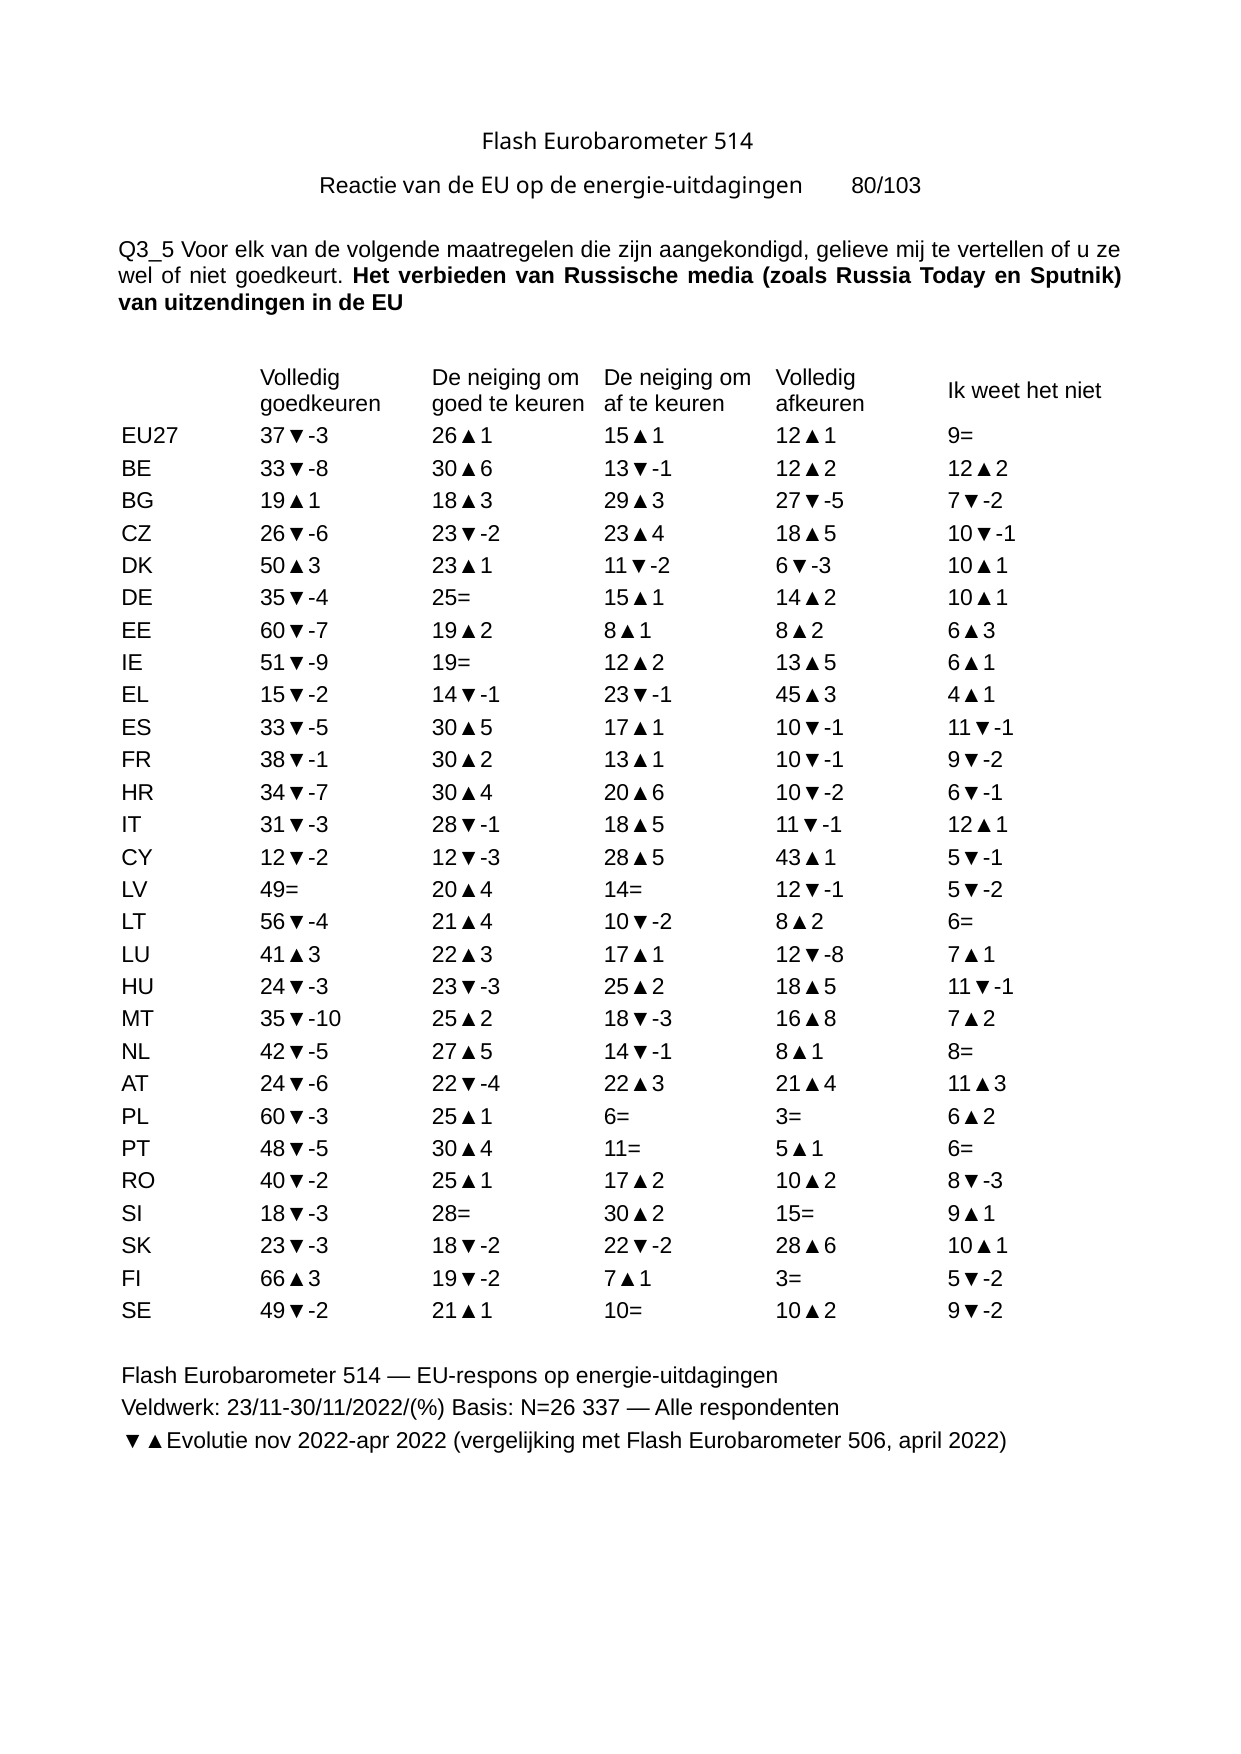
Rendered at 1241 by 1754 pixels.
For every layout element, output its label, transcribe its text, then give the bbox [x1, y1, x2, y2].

table_cell 12▼-1 [773, 873, 944, 905]
table_cell 8▲1 [601, 614, 772, 646]
table_cell 23▲4 [601, 516, 772, 549]
table_cell 5▼-1 [944, 840, 1116, 873]
table_cell 27▲5 [429, 1035, 601, 1067]
table_cell 20▲6 [601, 776, 772, 808]
table_cell 25▲2 [601, 970, 772, 1002]
table_cell 12▲1 [944, 808, 1116, 840]
table_cell 33▼-5 [257, 711, 429, 743]
table_cell 42▼-5 [257, 1035, 429, 1067]
table_cell 66▲3 [257, 1262, 429, 1294]
table_cell 33▼-8 [257, 452, 429, 484]
table_cell 21▲4 [773, 1067, 944, 1099]
table_cell 23▲1 [429, 549, 601, 581]
table_cell 11▼-2 [601, 549, 772, 581]
table_cell 15= [773, 1197, 944, 1229]
table_cell 26▲1 [429, 419, 601, 452]
table_cell 16▲8 [773, 1003, 944, 1035]
table_cell 18▲3 [429, 484, 601, 516]
table_cell 28▲5 [601, 840, 772, 873]
table_cell 23▼-3 [257, 1229, 429, 1262]
table_cell 38▼-1 [257, 743, 429, 776]
table_cell 43▲1 [773, 840, 944, 873]
table_cell 10▼-2 [601, 905, 772, 938]
table_cell 12▲2 [773, 452, 944, 484]
table_cell 35▼-10 [257, 1003, 429, 1035]
table_cell IT [118, 808, 257, 840]
table_cell 14▼-1 [601, 1035, 772, 1067]
table_cell 29▲3 [601, 484, 772, 516]
table_cell 6= [944, 1132, 1116, 1164]
table_cell 35▼-4 [257, 581, 429, 614]
table_cell 10▲1 [944, 549, 1116, 581]
table_cell 6▲2 [944, 1100, 1116, 1132]
table_cell 20▲4 [429, 873, 601, 905]
table_cell 18▲5 [773, 516, 944, 549]
table_cell ES [118, 711, 257, 743]
table_cell MT [118, 1003, 257, 1035]
table_cell 26▼-6 [257, 516, 429, 549]
table_cell IE [118, 646, 257, 678]
table_cell 21▲4 [429, 905, 601, 938]
table_cell 8▼-3 [944, 1164, 1116, 1197]
table_cell 5▲1 [773, 1132, 944, 1164]
text Q3_5 Voor elk van de volgende maatregelen die zijn aangekondigd, gelieve mij te vertellen of u ze wel of niet goedkeurt. Het verbieden van Russische media (zoals Russia Today en Sputnik) van uitzendingen in de EU [118, 236, 1122, 315]
table_cell EU27 [118, 419, 257, 452]
table_cell 31▼-3 [257, 808, 429, 840]
table_cell 6= [601, 1100, 772, 1132]
table_cell [257, 1326, 429, 1359]
table_cell 13▼-1 [601, 452, 772, 484]
table_cell 9▲1 [944, 1197, 1116, 1229]
table_cell 25▲2 [429, 1003, 601, 1035]
table_cell 10▲2 [773, 1164, 944, 1197]
table_cell 3= [773, 1262, 944, 1294]
table_cell RO [118, 1164, 257, 1197]
table_cell 14▲2 [773, 581, 944, 614]
table_cell 19▲2 [429, 614, 601, 646]
table_cell HU [118, 970, 257, 1002]
table_cell 49= [257, 873, 429, 905]
table_cell 28▼-1 [429, 808, 601, 840]
table_cell 28= [429, 1197, 601, 1229]
table_cell 48▼-5 [257, 1132, 429, 1164]
table_cell 24▼-6 [257, 1067, 429, 1099]
table_cell 13▲1 [601, 743, 772, 776]
table_cell 60▼-3 [257, 1100, 429, 1132]
table_cell 30▲4 [429, 776, 601, 808]
table_cell 19▲1 [257, 484, 429, 516]
table_cell 22▼-2 [601, 1229, 772, 1262]
table_cell HR [118, 776, 257, 808]
table_cell 10▼-1 [773, 743, 944, 776]
table_cell [944, 1326, 1116, 1359]
table_cell 5▼-2 [944, 873, 1116, 905]
table_cell 19▼-2 [429, 1262, 601, 1294]
table_cell 45▲3 [773, 679, 944, 711]
table_cell 12▼-8 [773, 938, 944, 970]
table_cell 9= [944, 419, 1116, 452]
table_cell 22▼-4 [429, 1067, 601, 1099]
table_header De neiging om goed te keuren [429, 361, 601, 419]
table_cell 10= [601, 1294, 772, 1326]
table_cell 49▼-2 [257, 1294, 429, 1326]
table_cell BG [118, 484, 257, 516]
table_cell 30▲5 [429, 711, 601, 743]
table_cell 12▼-3 [429, 840, 601, 873]
table_cell 11= [601, 1132, 772, 1164]
table_cell 18▲5 [601, 808, 772, 840]
table_cell 19= [429, 646, 601, 678]
table_cell 12▲2 [601, 646, 772, 678]
table_cell 14▼-1 [429, 679, 601, 711]
table_cell 18▼-3 [257, 1197, 429, 1229]
table_cell CZ [118, 516, 257, 549]
table_cell 30▲2 [429, 743, 601, 776]
table_cell [429, 1326, 601, 1359]
table_cell 12▼-2 [257, 840, 429, 873]
table_cell 4▲1 [944, 679, 1116, 711]
table_cell 11▲3 [944, 1067, 1116, 1099]
table_cell PT [118, 1132, 257, 1164]
table_header Ik weet het niet [944, 361, 1116, 419]
table_cell 18▼-3 [601, 1003, 772, 1035]
table_header De neiging om af te keuren [601, 361, 772, 419]
table_cell 25▲1 [429, 1100, 601, 1132]
table_cell 10▲2 [773, 1294, 944, 1326]
table_cell 7▲2 [944, 1003, 1116, 1035]
table_cell 41▲3 [257, 938, 429, 970]
table_cell 25= [429, 581, 601, 614]
table_cell 3= [773, 1100, 944, 1132]
table_cell 11▼-1 [944, 711, 1116, 743]
table_cell AT [118, 1067, 257, 1099]
table_cell 28▲6 [773, 1229, 944, 1262]
table_cell CY [118, 840, 257, 873]
table_cell 51▼-9 [257, 646, 429, 678]
table_cell 14= [601, 873, 772, 905]
table_cell 23▼-2 [429, 516, 601, 549]
table_cell SE [118, 1294, 257, 1326]
table_cell EL [118, 679, 257, 711]
table_cell 30▲6 [429, 452, 601, 484]
table_cell LV [118, 873, 257, 905]
table_cell 8▲2 [773, 905, 944, 938]
table_cell 24▼-3 [257, 970, 429, 1002]
table_cell 10▲1 [944, 581, 1116, 614]
table_cell 15▲1 [601, 419, 772, 452]
table_cell 15▼-2 [257, 679, 429, 711]
table_cell [773, 1326, 944, 1359]
table_cell 34▼-7 [257, 776, 429, 808]
table_cell 27▼-5 [773, 484, 944, 516]
table_cell FI [118, 1262, 257, 1294]
table_cell 11▼-1 [773, 808, 944, 840]
table_header Volledig afkeuren [773, 361, 944, 419]
table_cell ▼▲Evolutie nov 2022-apr 2022 (vergelijking met Flash Eurobarometer 506, april 2022) [118, 1424, 1116, 1456]
table_cell 17▲1 [601, 711, 772, 743]
table_cell 12▲1 [773, 419, 944, 452]
table_cell 6▲1 [944, 646, 1116, 678]
table_cell Flash Eurobarometer 514 — EU-respons op energie-uitdagingen [118, 1359, 1116, 1391]
table_cell 11▼-1 [944, 970, 1116, 1002]
table_cell [118, 1326, 257, 1359]
table_cell 17▲2 [601, 1164, 772, 1197]
table_cell 37▼-3 [257, 419, 429, 452]
table_header Volledig goedkeuren [257, 361, 429, 419]
table_cell 8▲1 [773, 1035, 944, 1067]
table_cell 6▼-1 [944, 776, 1116, 808]
table_cell 10▼-1 [944, 516, 1116, 549]
table_cell 10▼-2 [773, 776, 944, 808]
table_cell 30▲4 [429, 1132, 601, 1164]
table_cell 17▲1 [601, 938, 772, 970]
table_cell 21▲1 [429, 1294, 601, 1326]
table_cell LU [118, 938, 257, 970]
table_cell SI [118, 1197, 257, 1229]
table_cell 6▲3 [944, 614, 1116, 646]
table_cell PL [118, 1100, 257, 1132]
table_cell 30▲2 [601, 1197, 772, 1229]
table_cell 9▼-2 [944, 743, 1116, 776]
table_cell 8▲2 [773, 614, 944, 646]
table_cell 7▲1 [601, 1262, 772, 1294]
table_cell DE [118, 581, 257, 614]
table_cell [601, 1326, 772, 1359]
table_cell 13▲5 [773, 646, 944, 678]
table_cell 6▼-3 [773, 549, 944, 581]
table_cell EE [118, 614, 257, 646]
table_cell 7▲1 [944, 938, 1116, 970]
table_cell 56▼-4 [257, 905, 429, 938]
table_header [118, 361, 257, 419]
table_cell 40▼-2 [257, 1164, 429, 1197]
table_cell 23▼-3 [429, 970, 601, 1002]
table_cell 8= [944, 1035, 1116, 1067]
table_cell 60▼-7 [257, 614, 429, 646]
table_cell FR [118, 743, 257, 776]
table_cell 50▲3 [257, 549, 429, 581]
table_cell 23▼-1 [601, 679, 772, 711]
table_cell 22▲3 [429, 938, 601, 970]
table_cell 5▼-2 [944, 1262, 1116, 1294]
table_cell Veldwerk: 23/11-30/11/2022/(%) Basis: N=26 337 — Alle respondenten [118, 1391, 1116, 1423]
table_cell DK [118, 549, 257, 581]
table_cell 18▲5 [773, 970, 944, 1002]
table_cell 18▼-2 [429, 1229, 601, 1262]
table_cell SK [118, 1229, 257, 1262]
table_cell 10▼-1 [773, 711, 944, 743]
table_cell 22▲3 [601, 1067, 772, 1099]
table_cell LT [118, 905, 257, 938]
table_cell 9▼-2 [944, 1294, 1116, 1326]
table_cell 7▼-2 [944, 484, 1116, 516]
table_cell 12▲2 [944, 452, 1116, 484]
table_cell 25▲1 [429, 1164, 601, 1197]
table_cell 6= [944, 905, 1116, 938]
table_cell 15▲1 [601, 581, 772, 614]
table_cell NL [118, 1035, 257, 1067]
table_cell BE [118, 452, 257, 484]
table_cell 10▲1 [944, 1229, 1116, 1262]
